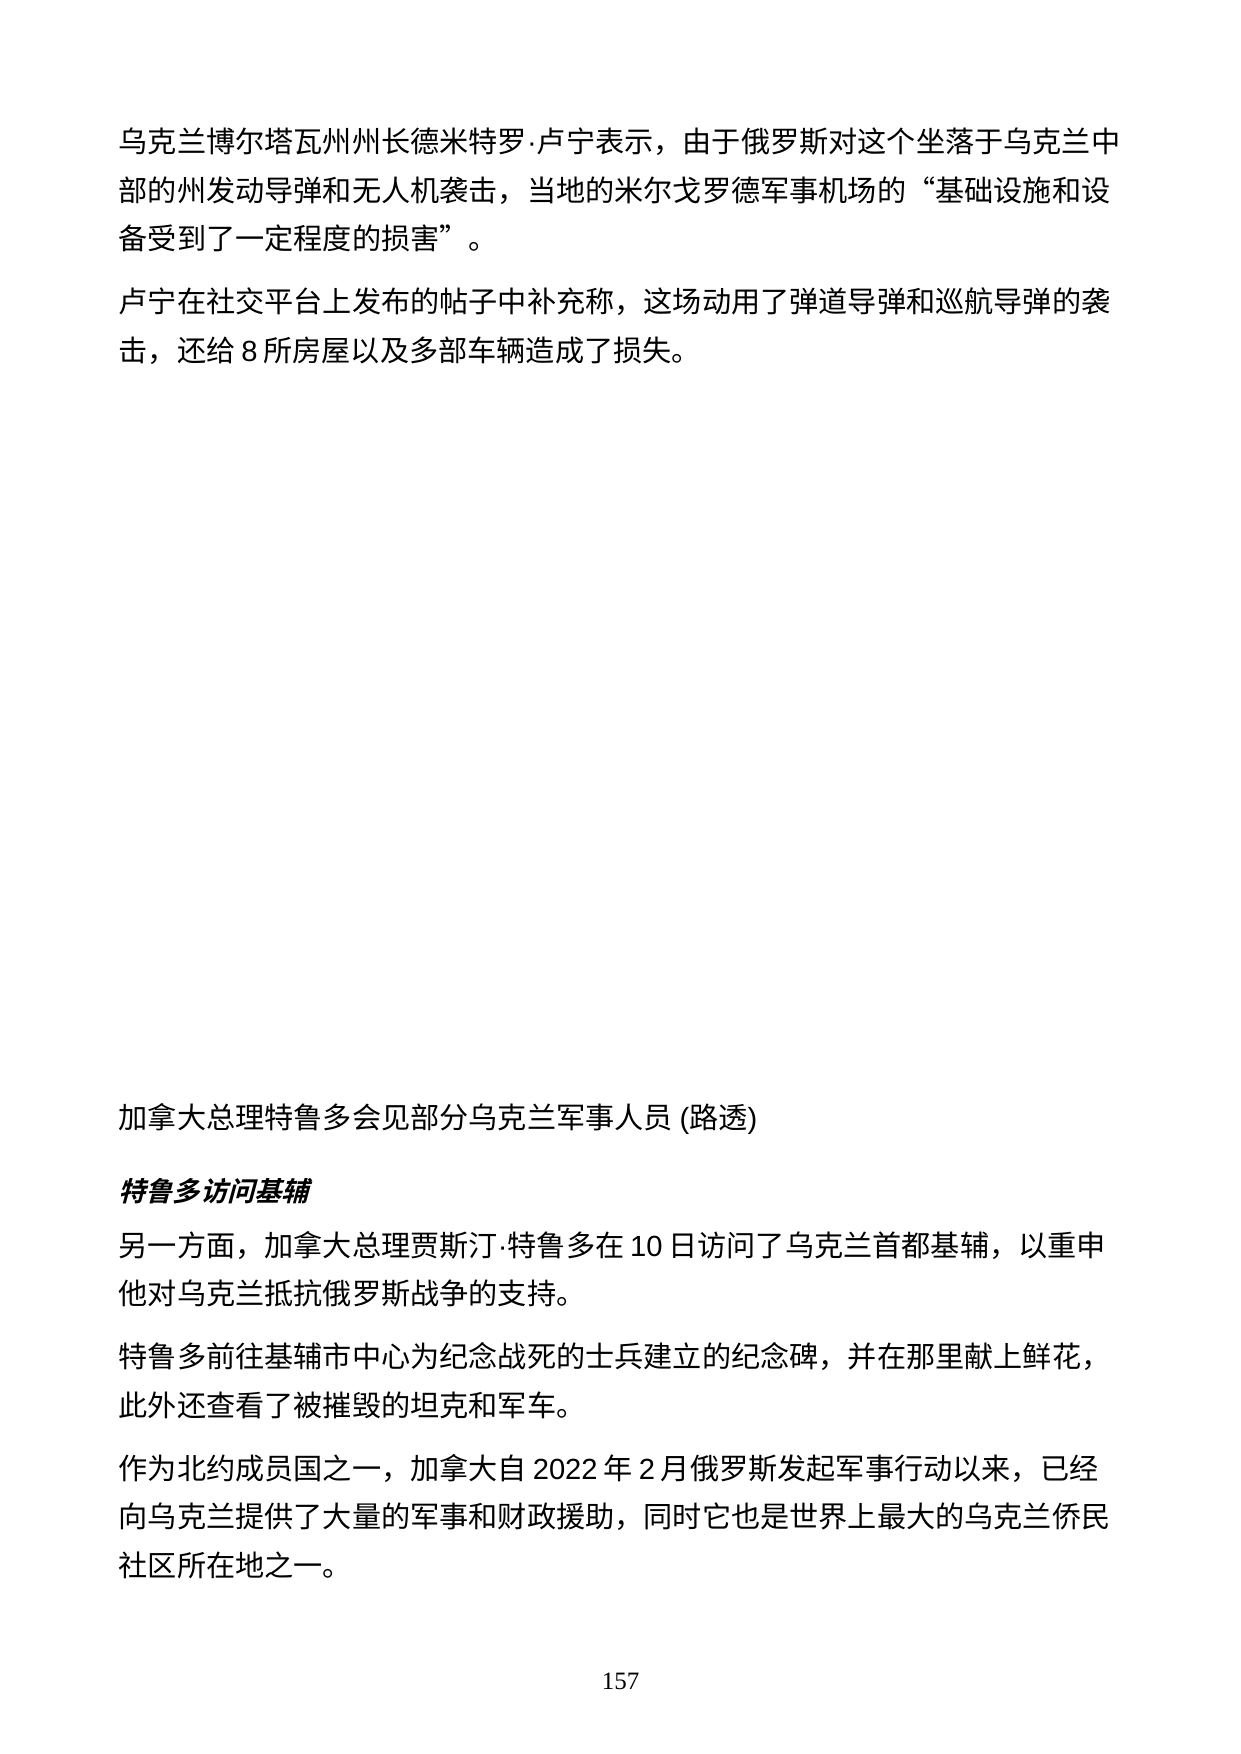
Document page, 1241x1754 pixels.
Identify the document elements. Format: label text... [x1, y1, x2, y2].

text 另一方面，加拿大总理贾斯汀·特鲁多在10日访问了乌克兰首都基辅，以重申他对乌克兰抵抗俄罗斯战争的支持。 [118, 1222, 1122, 1313]
text 加拿大总理特鲁多会见部分乌克兰军事人员 (路透) [118, 390, 1122, 1137]
text 卢宁在社交平台上发布的帖子中补充称，这场动用了弹道导弹和巡航导弹的袭击，还给8所房屋以及多部车辆造成了损失。 [118, 279, 1122, 369]
text 乌克兰博尔塔瓦州州长德米特罗·卢宁表示，由于俄罗斯对这个坐落于乌克兰中部的州发动导弹和无人机袭击，当地的米尔戈罗德军事机场的“基础设施和设备受到了一定程度的损害”。 [118, 118, 1122, 258]
text 作为北约成员国之一，加拿大自2022年2月俄罗斯发起军事行动以来，已经向乌克兰提供了大量的军事和财政援助，同时它也是世界上最大的乌克兰侨民社区所在地之一。 [118, 1445, 1122, 1585]
subtitle 特鲁多访问基辅 [118, 1170, 1122, 1209]
text 特鲁多前往基辅市中心为纪念战死的士兵建立的纪念碑，并在那里献上鲜花，此外还查看了被摧毁的坦克和军车。 [118, 1334, 1122, 1424]
